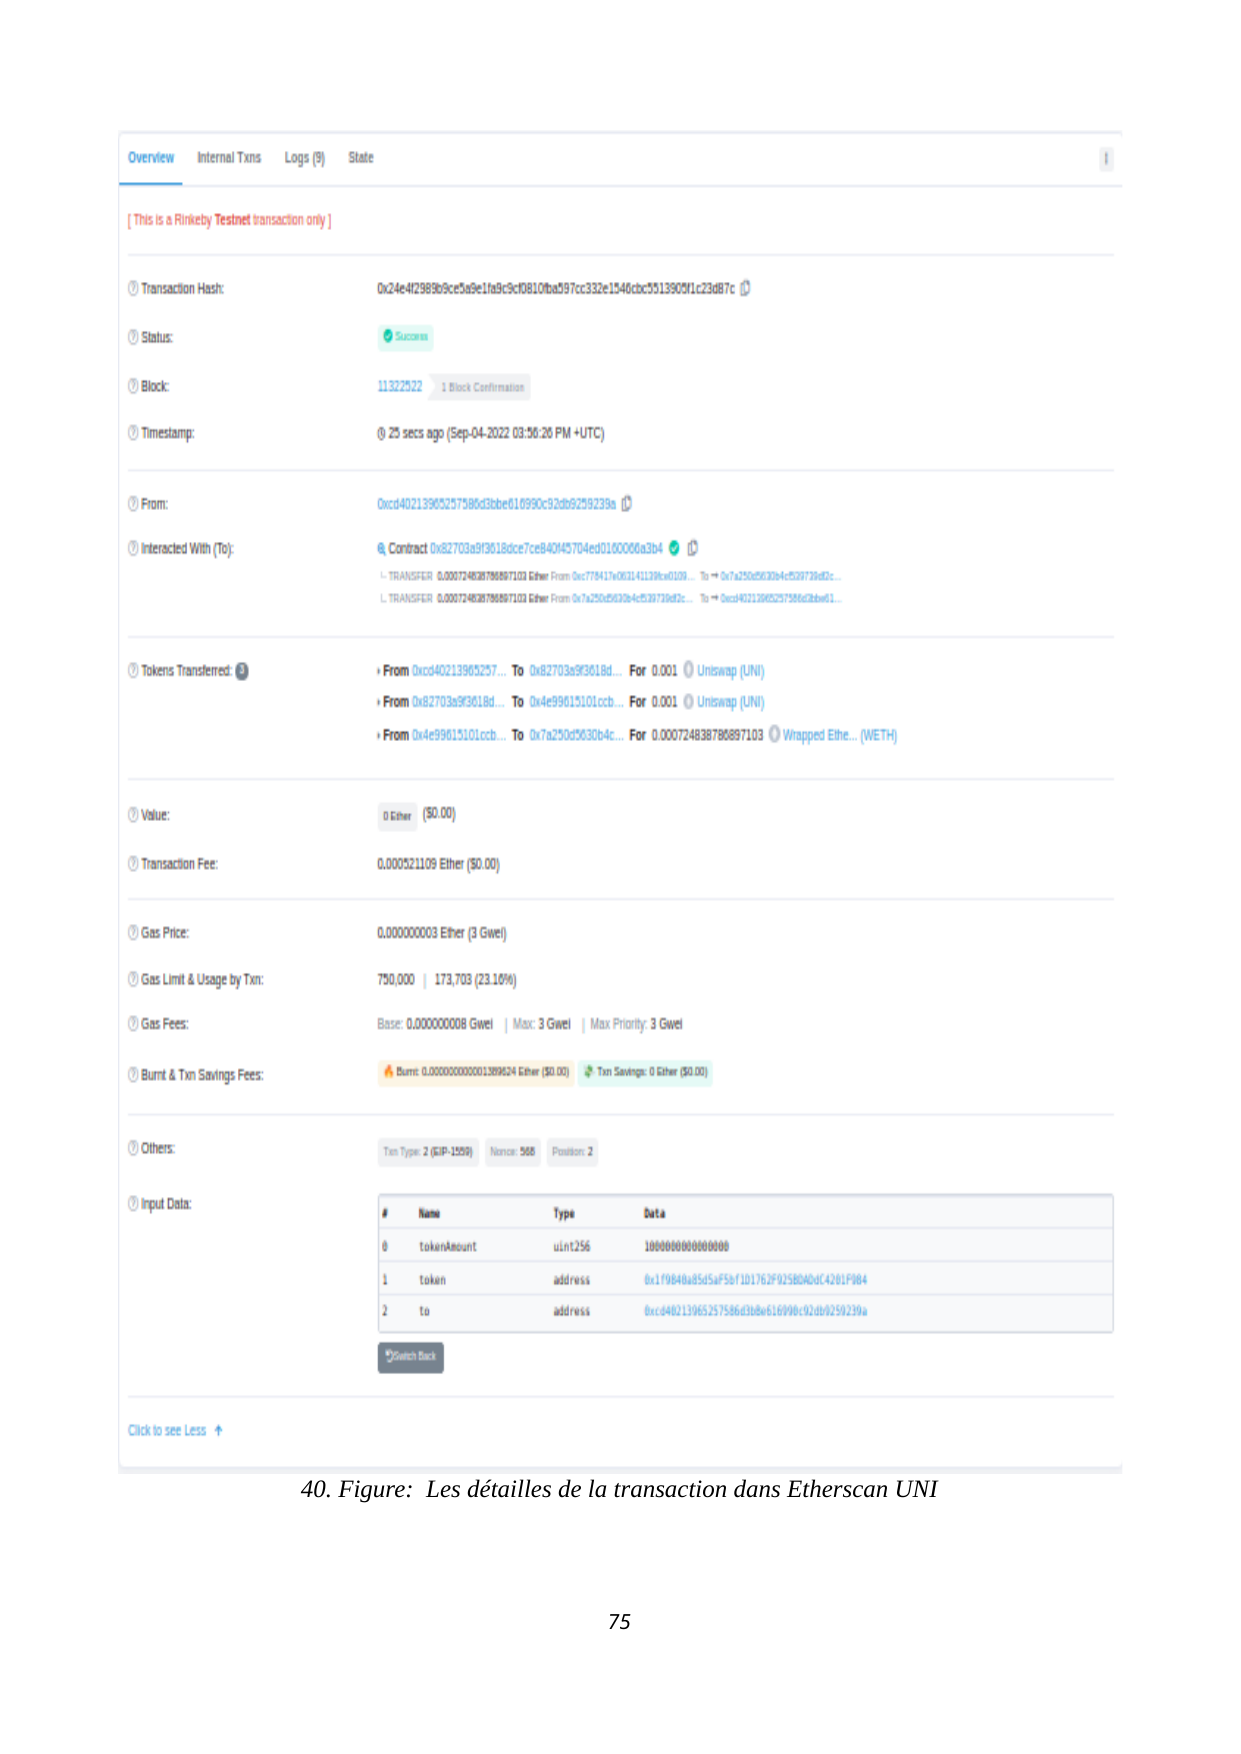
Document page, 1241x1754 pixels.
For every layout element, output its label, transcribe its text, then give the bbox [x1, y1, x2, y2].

picture [118, 130, 1123, 1474]
text 40. Figure: Les détailles de la transaction dans Etherscan UNI [118, 1474, 1122, 1503]
